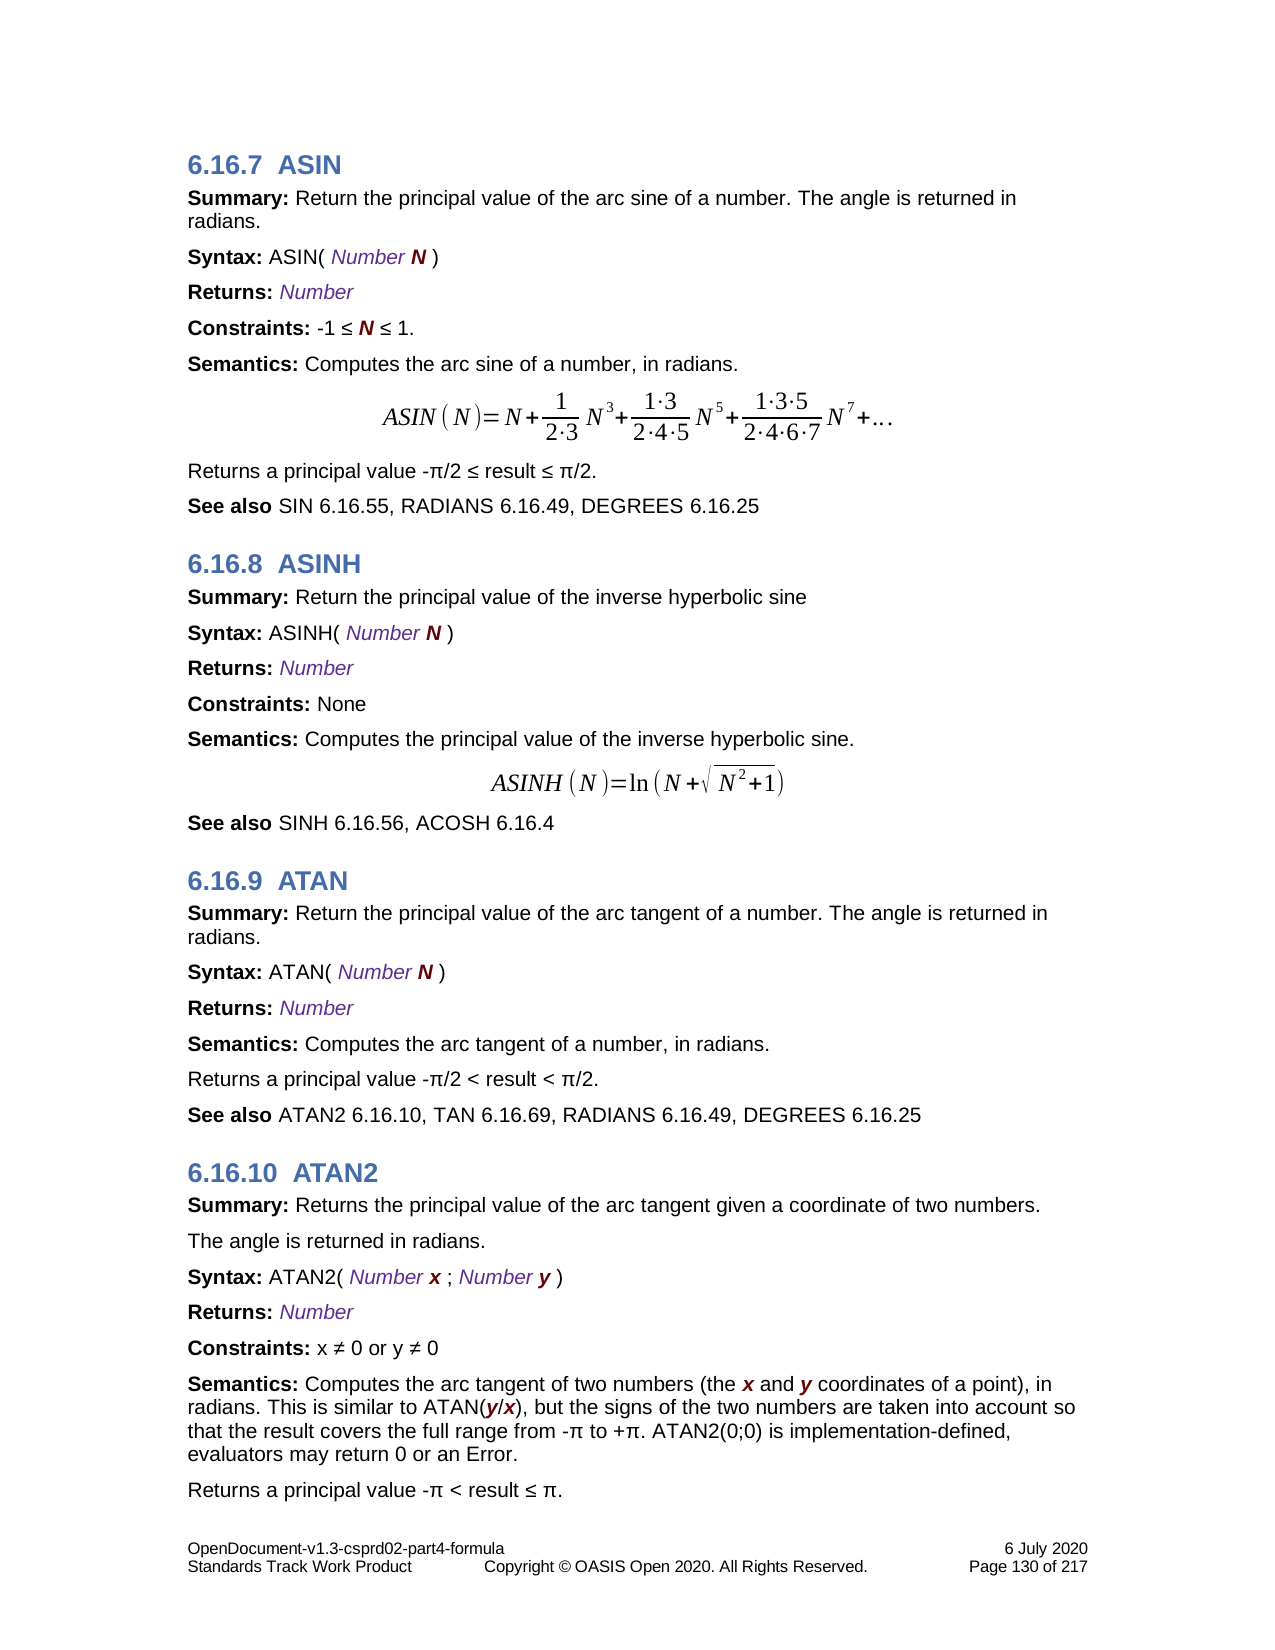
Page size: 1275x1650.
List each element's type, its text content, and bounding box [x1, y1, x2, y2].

text Returns a principal value -π < result ≤ π. [187, 1478, 1088, 1502]
text Syntax: ASIN( Number N ) [187, 245, 1088, 269]
text See also SIN 6.16.55, RADIANS 6.16.49, DEGREES 6.16.25 [187, 495, 1088, 518]
text Returns a principal value -π/2 ≤ result ≤ π/2. [187, 459, 1088, 483]
text Constraints: x ≠ 0 or y ≠ 0 [187, 1336, 1088, 1360]
text Syntax: ASINH( Number N ) [187, 621, 1088, 644]
text Syntax: ATAN( Number N ) [187, 961, 1088, 984]
subtitle ATAN2 [187, 1158, 1088, 1188]
text Returns: Number [187, 1301, 1088, 1324]
text Syntax: ATAN2( Number x ; Number y ) [187, 1265, 1088, 1289]
subtitle ASIN [187, 150, 1088, 180]
text Summary: Return the principal value of the arc sine of a number. The angle is returned in radians. [187, 186, 1088, 233]
text The angle is returned in radians. [187, 1229, 1088, 1253]
text Summary: Return the principal value of the arc tangent of a number. The angle is returned in radians. [187, 902, 1088, 949]
text Constraints: None [187, 692, 1088, 716]
text Returns: Number [187, 281, 1088, 304]
text Returns: Number [187, 996, 1088, 1020]
text Summary: Returns the principal value of the arc tangent given a coordinate of two numbers. [187, 1194, 1088, 1217]
text See also SINH 6.16.56, ACOSH 6.16.4 [187, 811, 1088, 834]
text Summary: Return the principal value of the inverse hyperbolic sine [187, 585, 1088, 609]
subtitle ASINH [187, 549, 1088, 579]
text Returns a principal value -π/2 < result < π/2. [187, 1068, 1088, 1091]
text Constraints: -1 ≤ N ≤ 1. [187, 316, 1088, 340]
subtitle ATAN [187, 866, 1088, 896]
text See also ATAN2 6.16.10, TAN 6.16.69, RADIANS 6.16.49, DEGREES 6.16.25 [187, 1103, 1088, 1127]
text Semantics: Computes the principal value of the inverse hyperbolic sine. [187, 728, 1088, 751]
text Semantics: Computes the arc tangent of a number, in radians. [187, 1032, 1088, 1056]
text Semantics: Computes the arc tangent of two numbers (the x and y coordinates of a point), in radians. This is similar to ATAN(y/x), but the signs of the two numbers are taken into account so that the result covers the full range from -π to +π. ATAN2(0;0) is implementation-defined, evaluators may return 0 or an Error. [187, 1372, 1088, 1466]
text Returns: Number [187, 657, 1088, 680]
text Semantics: Computes the arc sine of a number, in radians. [187, 352, 1088, 376]
